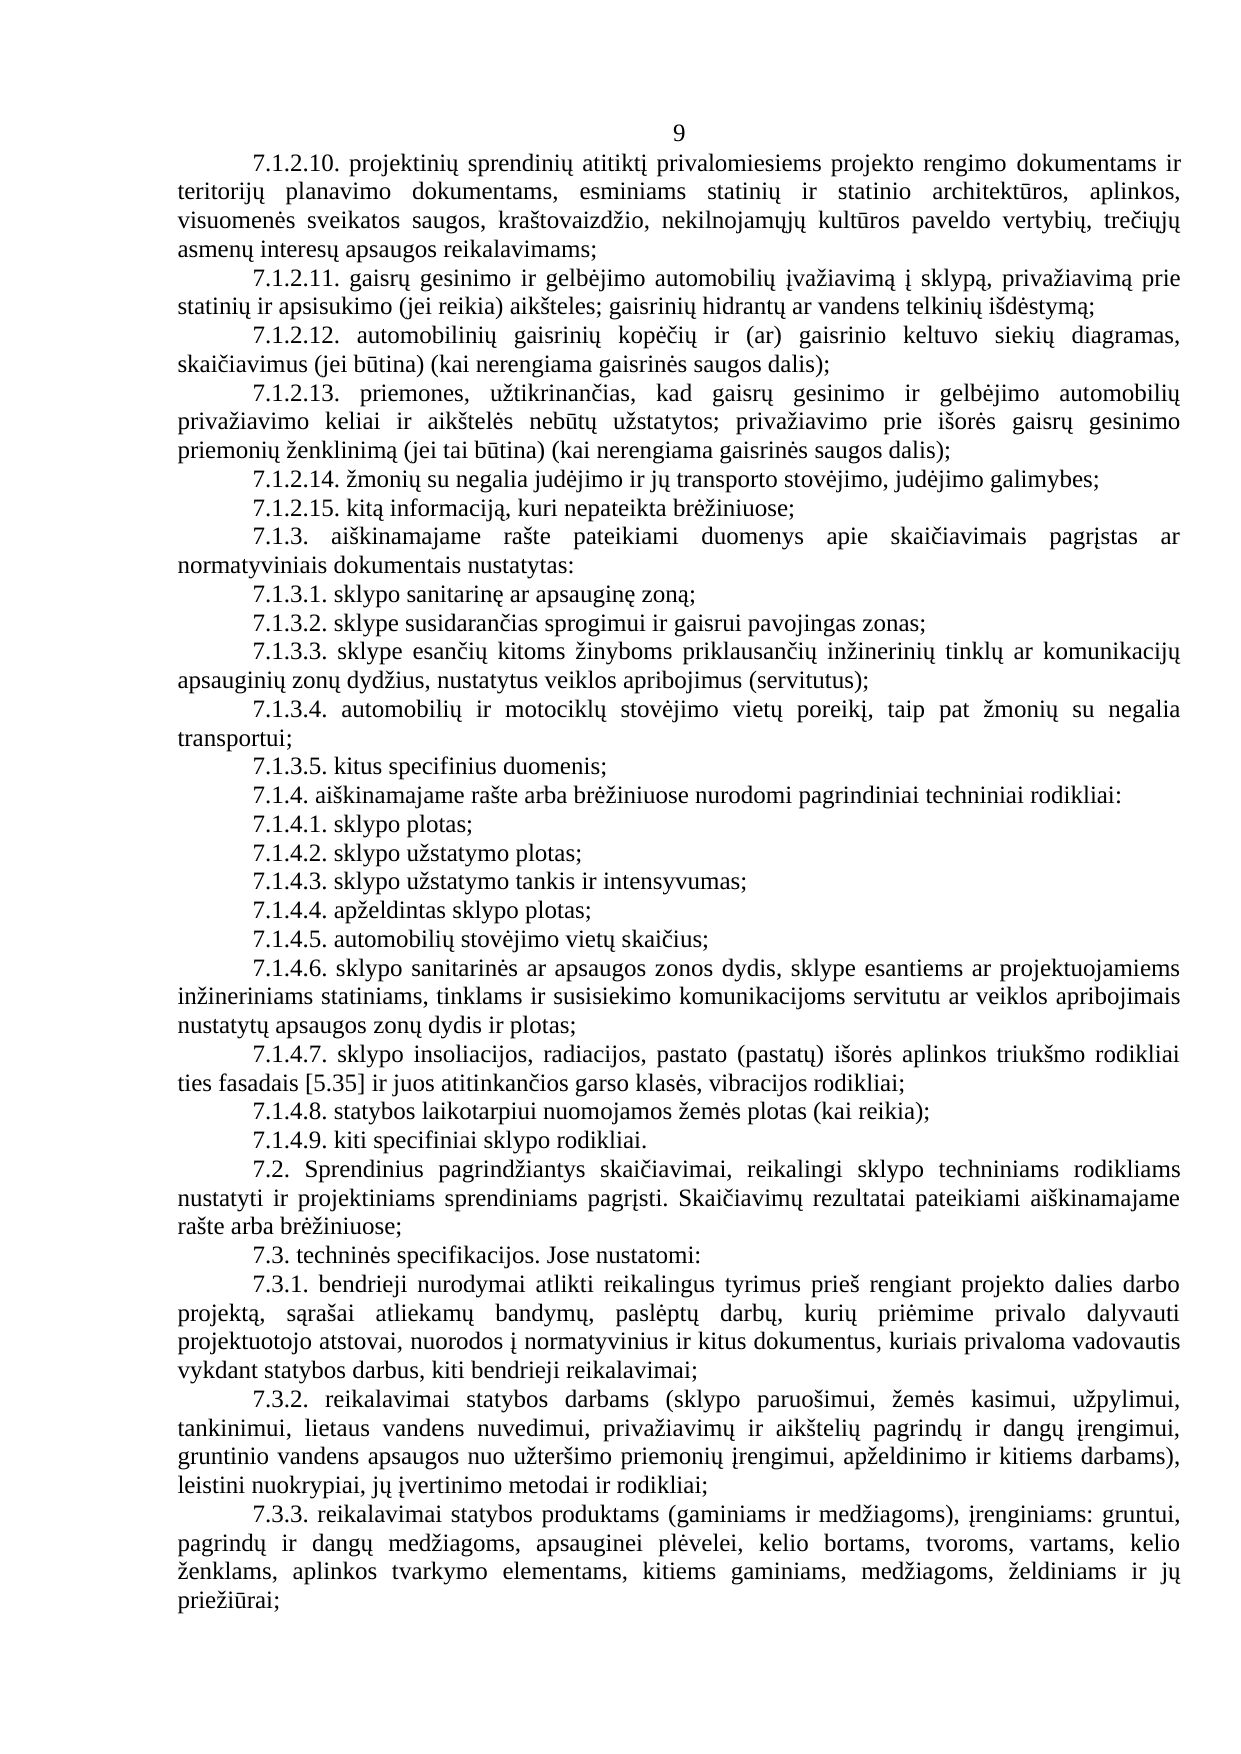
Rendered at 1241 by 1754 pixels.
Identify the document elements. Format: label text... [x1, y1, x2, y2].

text 7.1.2.15. kitą informaciją, kuri nepateikta brėžiniuose; [177, 493, 1181, 521]
text 7.1.4.4. apželdintas sklypo plotas; [177, 895, 1181, 924]
text 7.1.3.1. sklypo sanitarinę ar apsauginę zoną; [177, 579, 1181, 608]
text 7.3. techninės specifikacijos. Jose nustatomi: [177, 1240, 1181, 1269]
text 7.2. Sprendinius pagrindžiantys skaičiavimai, reikalingi sklypo techniniams rodikliams nustatyti ir projektiniams sprendiniams pagrįsti. Skaičiavimų rezultatai pateikiami aiškinamajame rašte arba brėžiniuose; [177, 1154, 1181, 1240]
text 7.1.3.5. kitus specifinius duomenis; [177, 751, 1181, 780]
text 7.1.4.5. automobilių stovėjimo vietų skaičius; [177, 924, 1181, 953]
text 7.1.4.2. sklypo užstatymo plotas; [177, 838, 1181, 866]
text 7.1.4. aiškinamajame rašte arba brėžiniuose nurodomi pagrindiniai techniniai rodikliai: [177, 780, 1181, 809]
text 7.1.2.14. žmonių su negalia judėjimo ir jų transporto stovėjimo, judėjimo galimybes; [177, 464, 1181, 493]
text 7.1.4.7. sklypo insoliacijos, radiacijos, pastato (pastatų) išorės aplinkos triukšmo rodikliai ties fasadais [5.35] ir juos atitinkančios garso klasės, vibracijos rodikliai; [177, 1039, 1181, 1096]
text 7.1.4.8. statybos laikotarpiui nuomojamos žemės plotas (kai reikia); [177, 1096, 1181, 1125]
text 7.1.2.12. automobilinių gaisrinių kopėčių ir (ar) gaisrinio keltuvo siekių diagramas, skaičiavimus (jei būtina) (kai nerengiama gaisrinės saugos dalis); [177, 320, 1181, 378]
text 7.1.2.13. priemones, užtikrinančias, kad gaisrų gesinimo ir gelbėjimo automobilių privažiavimo keliai ir aikštelės nebūtų užstatytos; privažiavimo prie išorės gaisrų gesinimo priemonių ženklinimą (jei tai būtina) (kai nerengiama gaisrinės saugos dalis); [177, 378, 1181, 464]
text 7.3.1. bendrieji nurodymai atlikti reikalingus tyrimus prieš rengiant projekto dalies darbo projektą, sąrašai atliekamų bandymų, paslėptų darbų, kurių priėmime privalo dalyvauti projektuotojo atstovai, nuorodos į normatyvinius ir kitus dokumentus, kuriais privaloma vadovautis vykdant statybos darbus, kiti bendrieji reikalavimai; [177, 1269, 1181, 1384]
text 7.1.4.6. sklypo sanitarinės ar apsaugos zonos dydis, sklype esantiems ar projektuojamiems inžineriniams statiniams, tinklams ir susisiekimo komunikacijoms servitutu ar veiklos apribojimais nustatytų apsaugos zonų dydis ir plotas; [177, 953, 1181, 1039]
text 7.1.3.4. automobilių ir motociklų stovėjimo vietų poreikį, taip pat žmonių su negalia transportui; [177, 694, 1181, 751]
text 7.3.3. reikalavimai statybos produktams (gaminiams ir medžiagoms), įrenginiams: gruntui, pagrindų ir dangų medžiagoms, apsauginei plėvelei, kelio bortams, tvoroms, vartams, kelio ženklams, aplinkos tvarkymo elementams, kitiems gaminiams, medžiagoms, želdiniams ir jų priežiūrai; [177, 1499, 1181, 1614]
text 7.1.3.3. sklype esančių kitoms žinyboms priklausančių inžinerinių tinklų ar komunikacijų apsauginių zonų dydžius, nustatytus veiklos apribojimus (servitutus); [177, 636, 1181, 694]
text 7.1.3. aiškinamajame rašte pateikiami duomenys apie skaičiavimais pagrįstas ar normatyviniais dokumentais nustatytas: [177, 521, 1181, 579]
text 7.1.2.11. gaisrų gesinimo ir gelbėjimo automobilių įvažiavimą į sklypą, privažiavimą prie statinių ir apsisukimo (jei reikia) aikšteles; gaisrinių hidrantų ar vandens telkinių išdėstymą; [177, 263, 1181, 320]
text 7.1.3.2. sklype susidarančias sprogimui ir gaisrui pavojingas zonas; [177, 608, 1181, 636]
text 7.3.2. reikalavimai statybos darbams (sklypo paruošimui, žemės kasimui, užpylimui, tankinimui, lietaus vandens nuvedimui, privažiavimų ir aikštelių pagrindų ir dangų įrengimui, gruntinio vandens apsaugos nuo užteršimo priemonių įrengimui, apželdinimo ir kitiems darbams), leistini nuokrypiai, jų įvertinimo metodai ir rodikliai; [177, 1384, 1181, 1499]
text 7.1.4.3. sklypo užstatymo tankis ir intensyvumas; [177, 866, 1181, 895]
text 7.1.2.10. projektinių sprendinių atitiktį privalomiesiems projekto rengimo dokumentams ir teritorijų planavimo dokumentams, esminiams statinių ir statinio architektūros, aplinkos, visuomenės sveikatos saugos, kraštovaizdžio, nekilnojamųjų kultūros paveldo vertybių, trečiųjų asmenų interesų apsaugos reikalavimams; [177, 148, 1181, 263]
text 7.1.4.9. kiti specifiniai sklypo rodikliai. [177, 1125, 1181, 1154]
text 7.1.4.1. sklypo plotas; [177, 809, 1181, 838]
